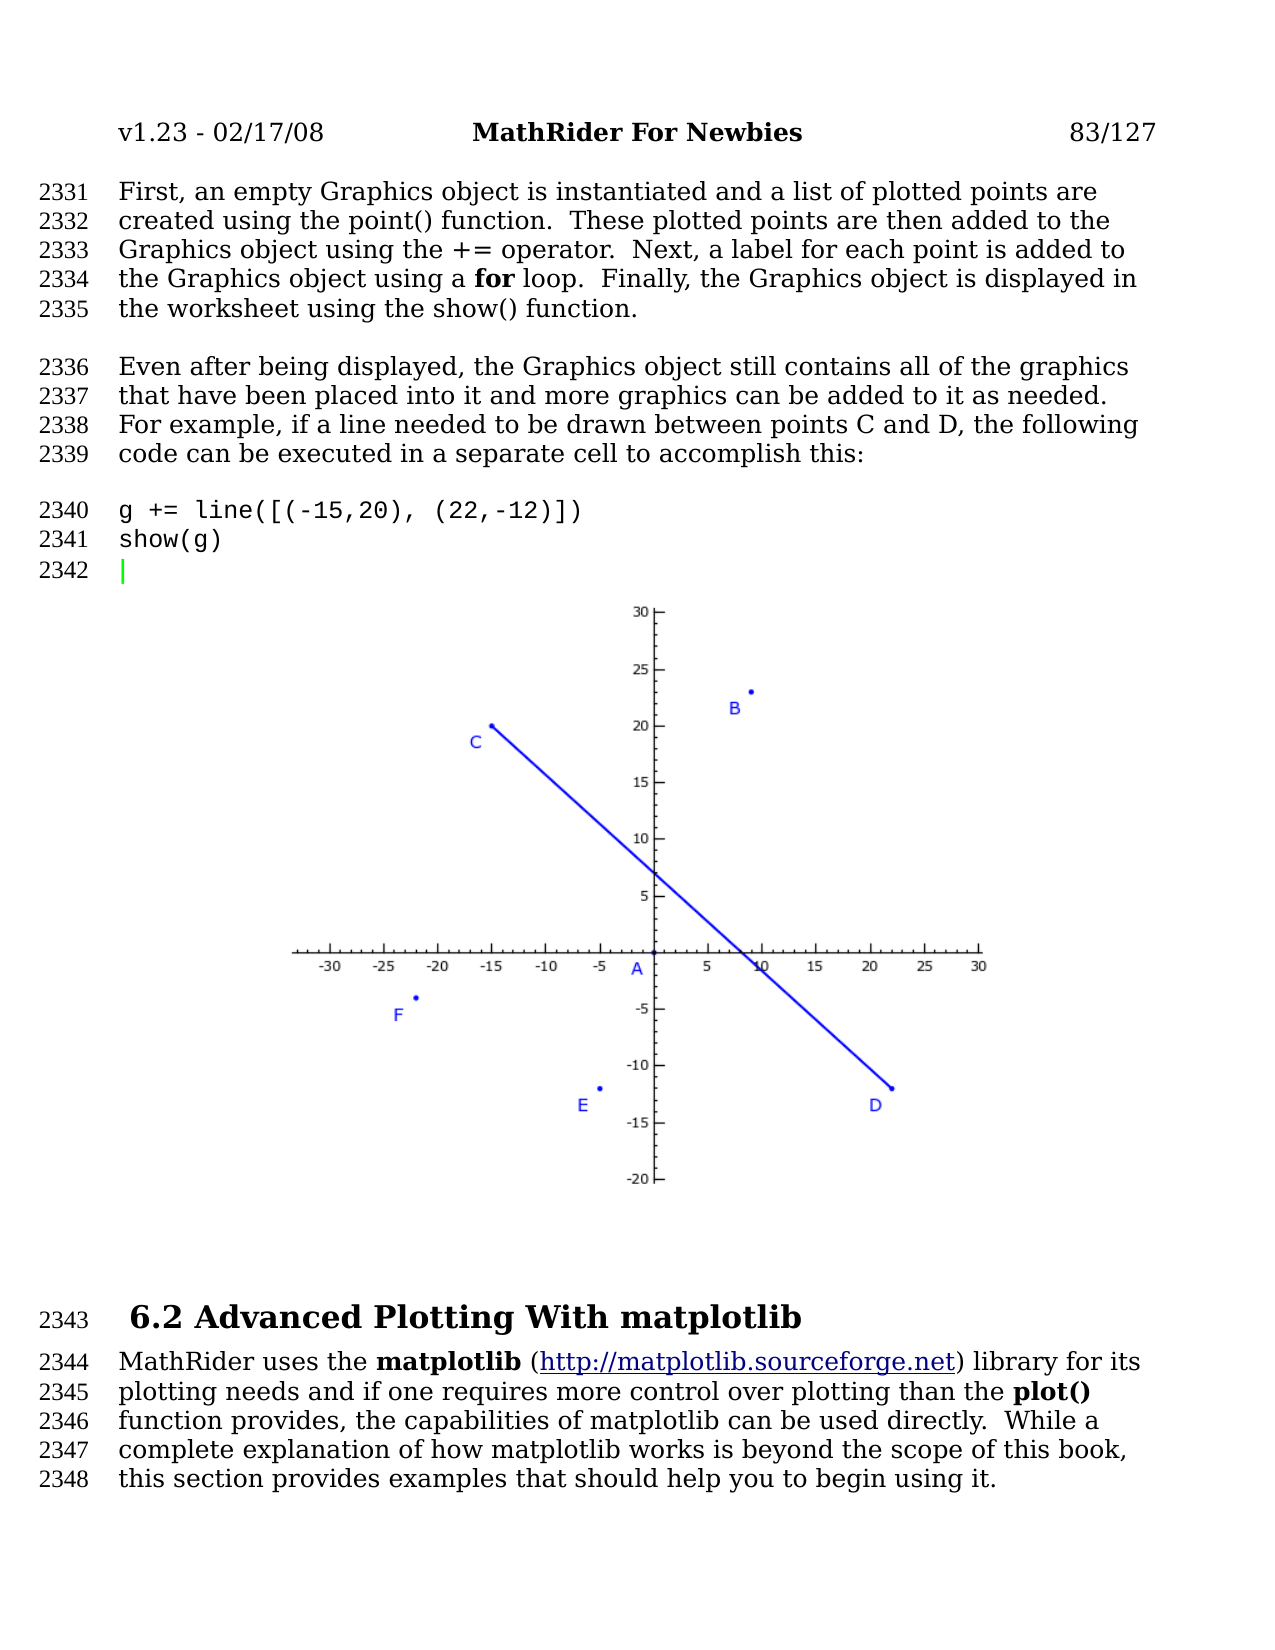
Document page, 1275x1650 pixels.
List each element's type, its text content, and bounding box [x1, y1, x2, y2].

subtitle Advanced Plotting With matplotlib [118, 1299, 1157, 1335]
text MathRider uses the matplotlib (http://matplotlib.sourceforge.net) library for its plotting needs and if one requires more control over plotting than the plot() function provides, the capabilities of matplotlib can be used directly. While a complete explanation of how matplotlib works is beyond the scope of this book, this section provides examples that should help you to begin using it. [118, 1347, 1157, 1494]
text | [118, 555, 1157, 584]
text show(g) [118, 526, 1157, 555]
text Even after being displayed, the Graphics object still contains all of the graphics that have been placed into it and more graphics can be added to it as needed. For example, if a line needed to be drawn between points C and D, the following code can be executed in a separate cell to accomplish this: [118, 352, 1157, 469]
text g += line([(-15,20), (22,-12)]) [118, 498, 1157, 526]
picture [262, 584, 1013, 1209]
text First, an empty Graphics object is instantiated and a list of plotted points are created using the point() function. These plotted points are then added to the Graphics object using the += operator. Next, a label for each point is added to the Graphics object using a for loop. Finally, the Graphics object is displayed in the worksheet using the show() function. [118, 177, 1157, 323]
